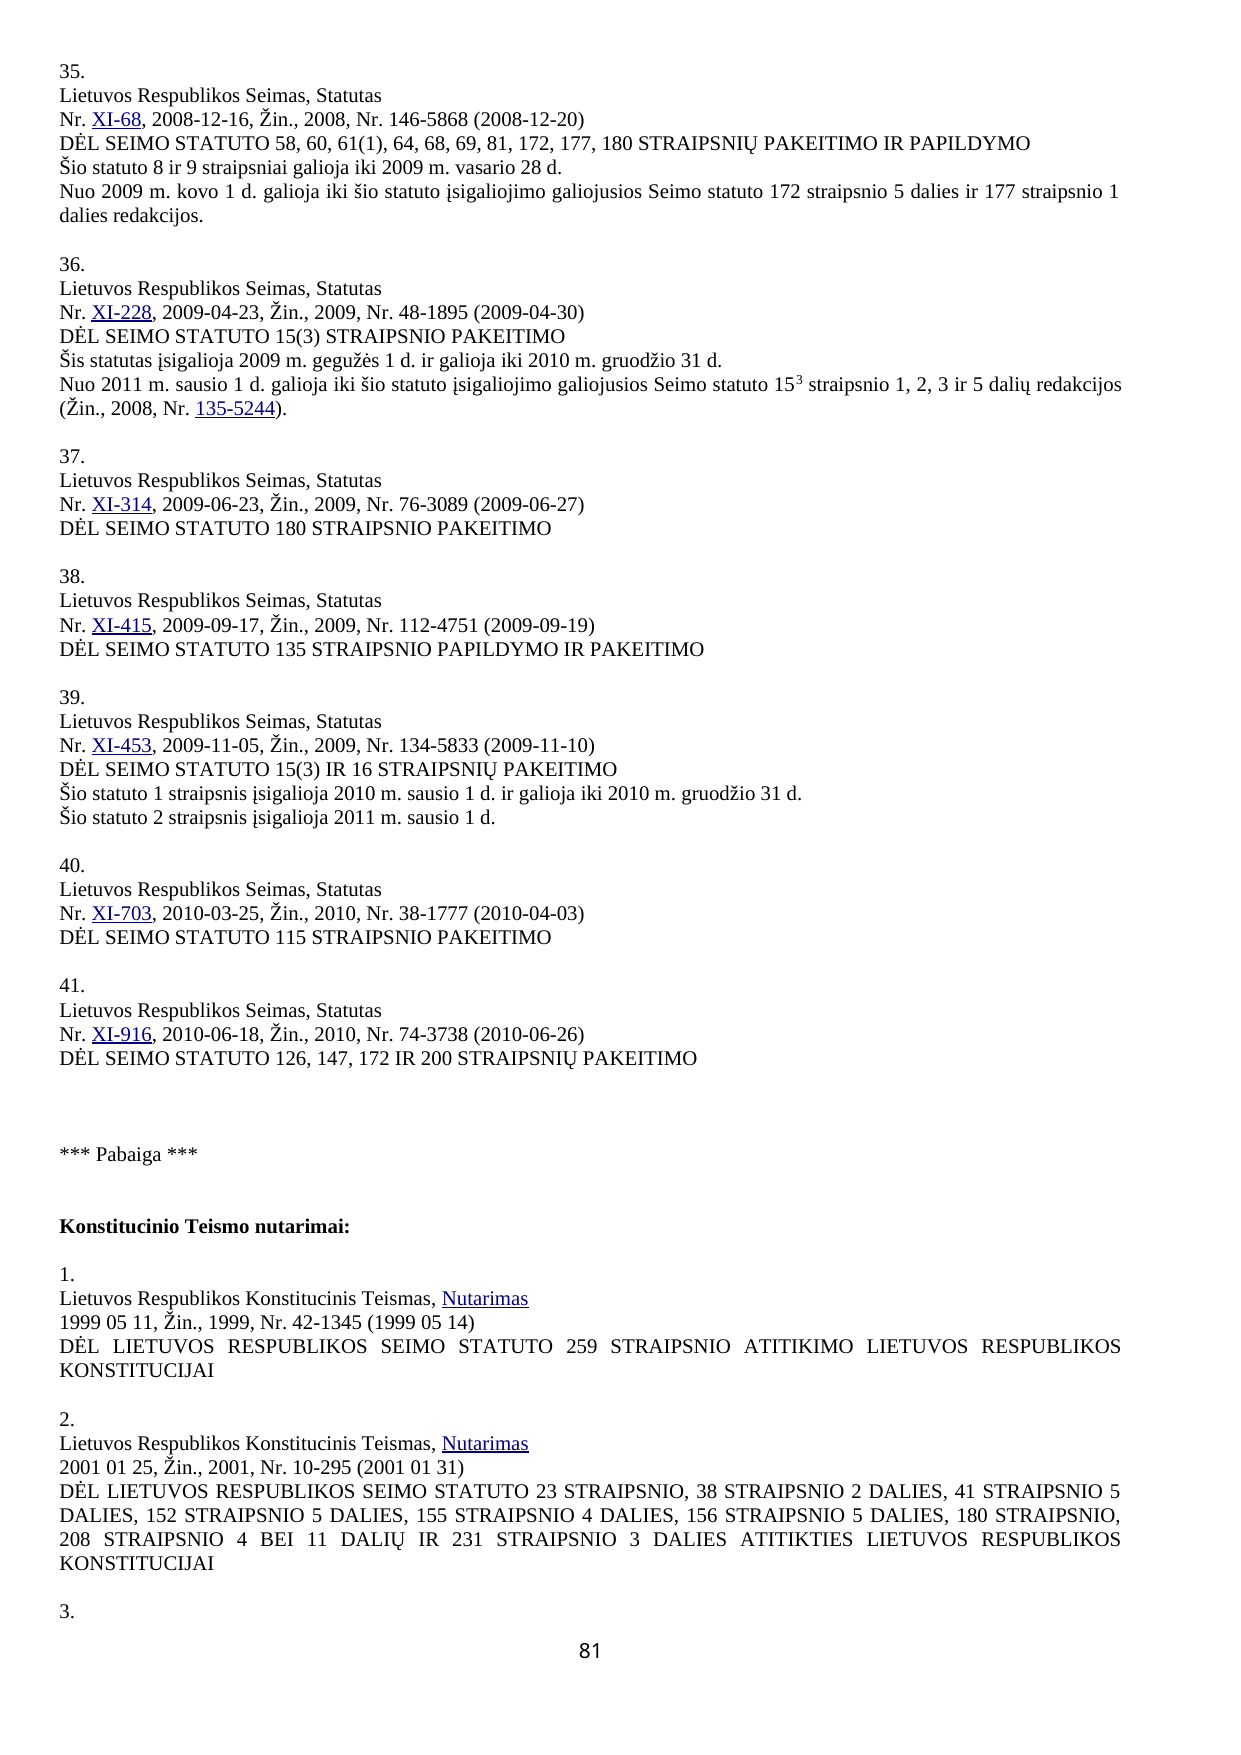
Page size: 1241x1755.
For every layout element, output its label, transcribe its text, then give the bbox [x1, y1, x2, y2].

text Lietuvos Respublikos Seimas, Statutas [59, 997, 1122, 1022]
text Nr. XI-415, 2009-09-17, Žin., 2009, Nr. 112-4751 (2009-09-19) [59, 612, 1122, 637]
text Šio statuto 1 straipsnis įsigalioja 2010 m. sausio 1 d. ir galioja iki 2010 m. gruodžio 31 d. [59, 781, 1122, 805]
text Nr. XI-916, 2010-06-18, Žin., 2010, Nr. 74-3738 (2010-06-26) [59, 1022, 1122, 1046]
text Nr. XI-228, 2009-04-23, Žin., 2009, Nr. 48-1895 (2009-04-30) [59, 300, 1122, 324]
text 2001 01 25, Žin., 2001, Nr. 10-295 (2001 01 31) [59, 1455, 1122, 1479]
text 1. [59, 1262, 1122, 1286]
text 1999 05 11, Žin., 1999, Nr. 42-1345 (1999 05 14) [59, 1310, 1122, 1334]
text DĖL SEIMO STATUTO 180 STRAIPSNIO PAKEITIMO [59, 516, 1122, 540]
text Šis statutas įsigalioja 2009 m. gegužės 1 d. ir galioja iki 2010 m. gruodžio 31 d. [59, 348, 1122, 372]
text 2. [59, 1407, 1122, 1431]
text Lietuvos Respublikos Seimas, Statutas [59, 468, 1122, 492]
text Lietuvos Respublikos Konstitucinis Teismas, Nutarimas [59, 1431, 1122, 1455]
text Lietuvos Respublikos Konstitucinis Teismas, Nutarimas [59, 1286, 1122, 1310]
text Nuo 2009 m. kovo 1 d. galioja iki šio statuto įsigaliojimo galiojusios Seimo statuto 172 straipsnio 5 dalies ir 177 straipsnio 1 dalies redakcijos. [59, 179, 1122, 227]
text Nuo 2011 m. sausio 1 d. galioja iki šio statuto įsigaliojimo galiojusios Seimo statuto 153 straipsnio 1, 2, 3 ir 5 dalių redakcijos (Žin., 2008, Nr. 135-5244). [59, 372, 1122, 420]
text DĖL SEIMO STATUTO 135 STRAIPSNIO PAPILDYMO IR PAKEITIMO [59, 637, 1122, 661]
text DĖL SEIMO STATUTO 15(3) STRAIPSNIO PAKEITIMO [59, 324, 1122, 348]
text Lietuvos Respublikos Seimas, Statutas [59, 83, 1122, 107]
text Lietuvos Respublikos Seimas, Statutas [59, 709, 1122, 733]
text Nr. XI-68, 2008-12-16, Žin., 2008, Nr. 146-5868 (2008-12-20) [59, 107, 1122, 131]
text 41. [59, 973, 1122, 997]
text 35. [59, 59, 1122, 83]
text Šio statuto 2 straipsnis įsigalioja 2011 m. sausio 1 d. [59, 805, 1122, 829]
text 37. [59, 444, 1122, 468]
text Konstitucinio Teismo nutarimai: [59, 1214, 1122, 1238]
text DĖL SEIMO STATUTO 15(3) IR 16 STRAIPSNIŲ PAKEITIMO [59, 757, 1122, 781]
text Šio statuto 8 ir 9 straipsniai galioja iki 2009 m. vasario 28 d. [59, 155, 1122, 179]
text DĖL SEIMO STATUTO 58, 60, 61(1), 64, 68, 69, 81, 172, 177, 180 STRAIPSNIŲ PAKEITIMO IR PAPILDYMO [59, 131, 1122, 155]
text DĖL SEIMO STATUTO 115 STRAIPSNIO PAKEITIMO [59, 925, 1122, 949]
text 36. [59, 252, 1122, 276]
text 3. [59, 1599, 1122, 1623]
text DĖL LIETUVOS RESPUBLIKOS SEIMO STATUTO 259 STRAIPSNIO ATITIKIMO LIETUVOS RESPUBLIKOS KONSTITUCIJAI [59, 1334, 1122, 1382]
text 39. [59, 685, 1122, 709]
text 40. [59, 853, 1122, 877]
text DĖL LIETUVOS RESPUBLIKOS SEIMO STATUTO 23 STRAIPSNIO, 38 STRAIPSNIO 2 DALIES, 41 STRAIPSNIO 5 DALIES, 152 STRAIPSNIO 5 DALIES, 155 STRAIPSNIO 4 DALIES, 156 STRAIPSNIO 5 DALIES, 180 STRAIPSNIO, 208 STRAIPSNIO 4 BEI 11 DALIŲ IR 231 STRAIPSNIO 3 DALIES ATITIKTIES LIETUVOS RESPUBLIKOS KONSTITUCIJAI [59, 1479, 1122, 1575]
text Nr. XI-314, 2009-06-23, Žin., 2009, Nr. 76-3089 (2009-06-27) [59, 492, 1122, 516]
text Lietuvos Respublikos Seimas, Statutas [59, 877, 1122, 901]
text Nr. XI-703, 2010-03-25, Žin., 2010, Nr. 38-1777 (2010-04-03) [59, 901, 1122, 925]
text DĖL SEIMO STATUTO 126, 147, 172 IR 200 STRAIPSNIŲ PAKEITIMO [59, 1046, 1122, 1070]
text Lietuvos Respublikos Seimas, Statutas [59, 588, 1122, 612]
text Nr. XI-453, 2009-11-05, Žin., 2009, Nr. 134-5833 (2009-11-10) [59, 733, 1122, 757]
text Lietuvos Respublikos Seimas, Statutas [59, 276, 1122, 300]
text 38. [59, 564, 1122, 588]
text *** Pabaiga *** [59, 1142, 1122, 1166]
